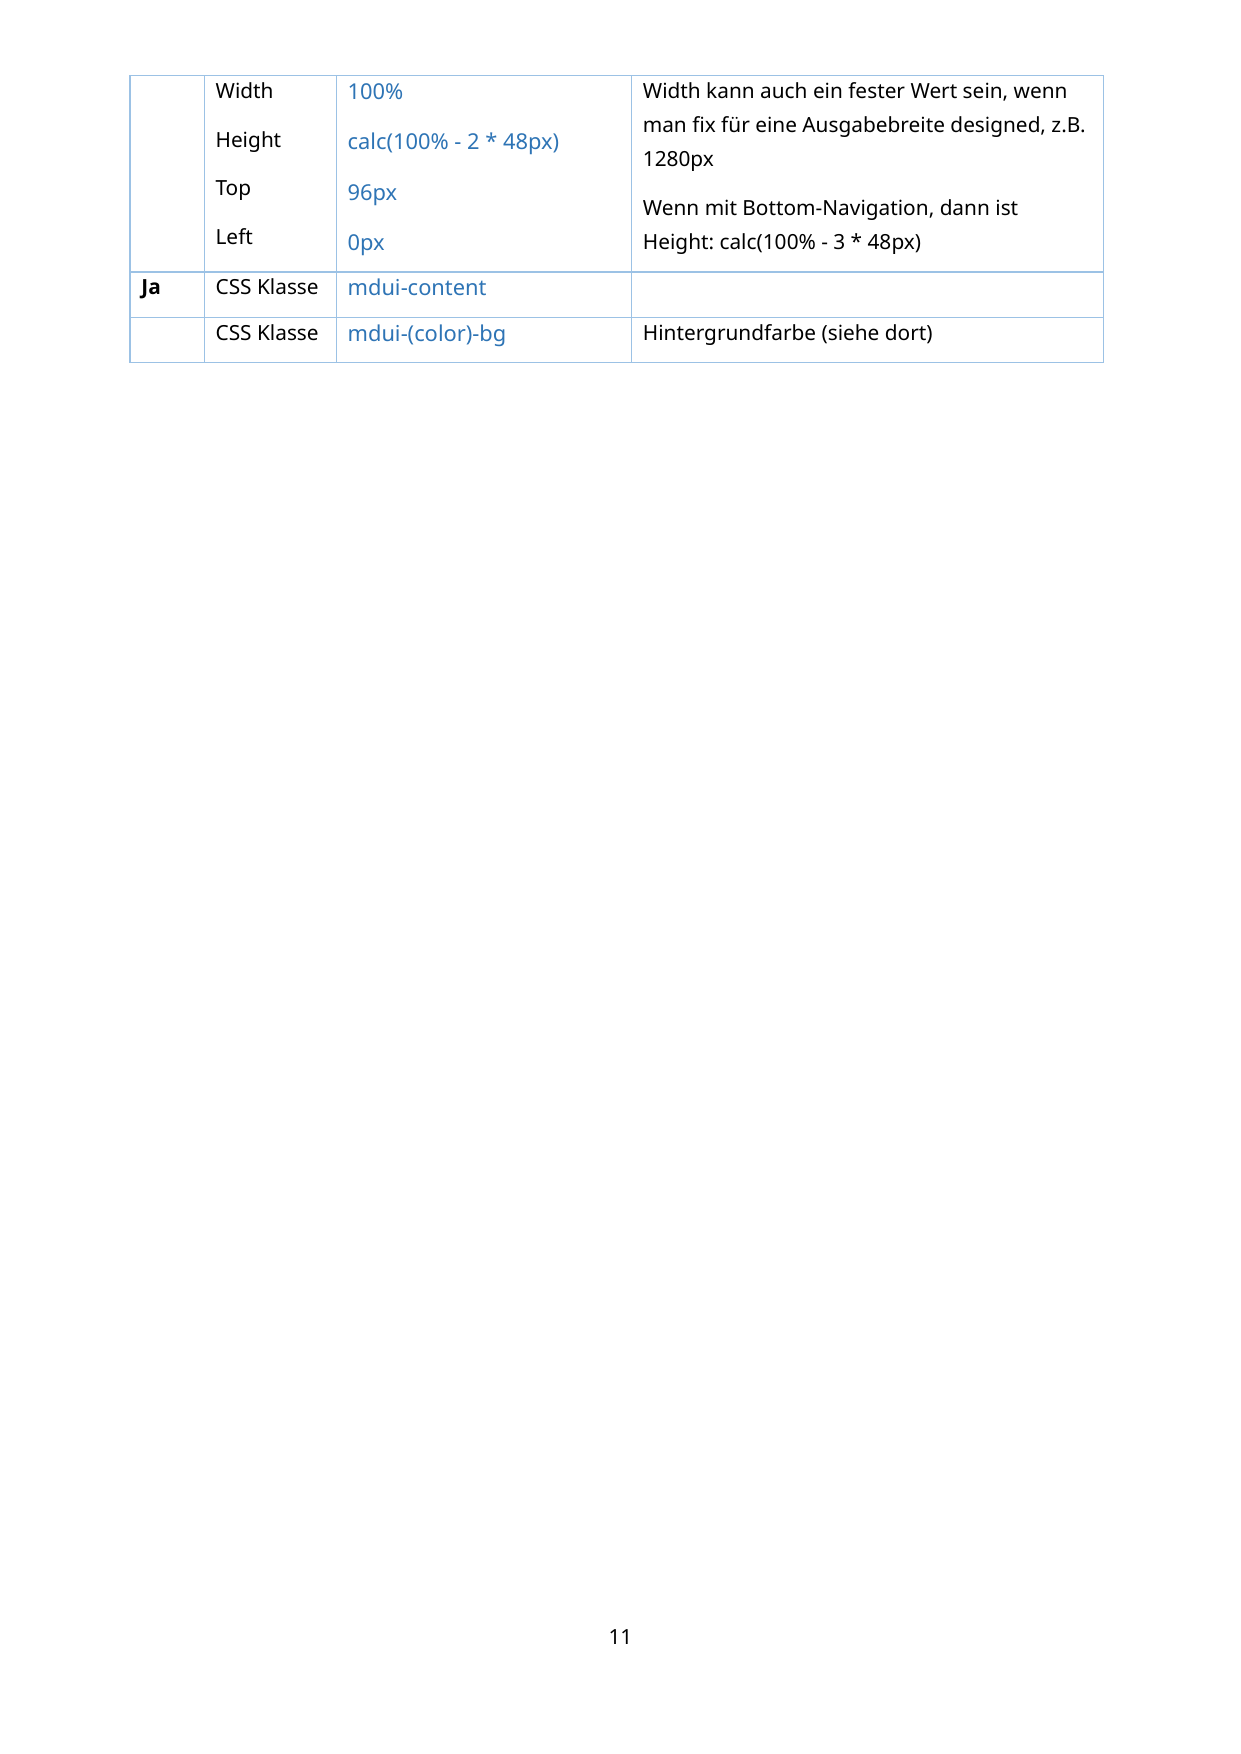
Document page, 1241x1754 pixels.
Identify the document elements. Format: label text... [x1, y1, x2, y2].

table_cell mdui-(color)-bg [337, 318, 631, 362]
table_cell Ja [131, 273, 204, 317]
table_cell 100% calc(100% - 2 * 48px) 96px 0px [337, 76, 631, 271]
table_cell mdui-content [337, 273, 631, 317]
table_cell [632, 273, 1103, 317]
table_cell Width Height Top Left [205, 76, 336, 271]
table_cell [131, 318, 204, 362]
table_cell Hintergrundfarbe (siehe dort) [632, 318, 1103, 362]
table_cell [131, 76, 204, 271]
table_cell CSS Klasse [205, 318, 336, 362]
table_cell CSS Klasse [205, 273, 336, 317]
table_cell Width kann auch ein fester Wert sein, wenn man fix für eine Ausgabebreite designed, z.B. 1280px Wenn mit Bottom-Navigation, dann ist Height: calc(100% - 3 * 48px) [632, 76, 1103, 271]
